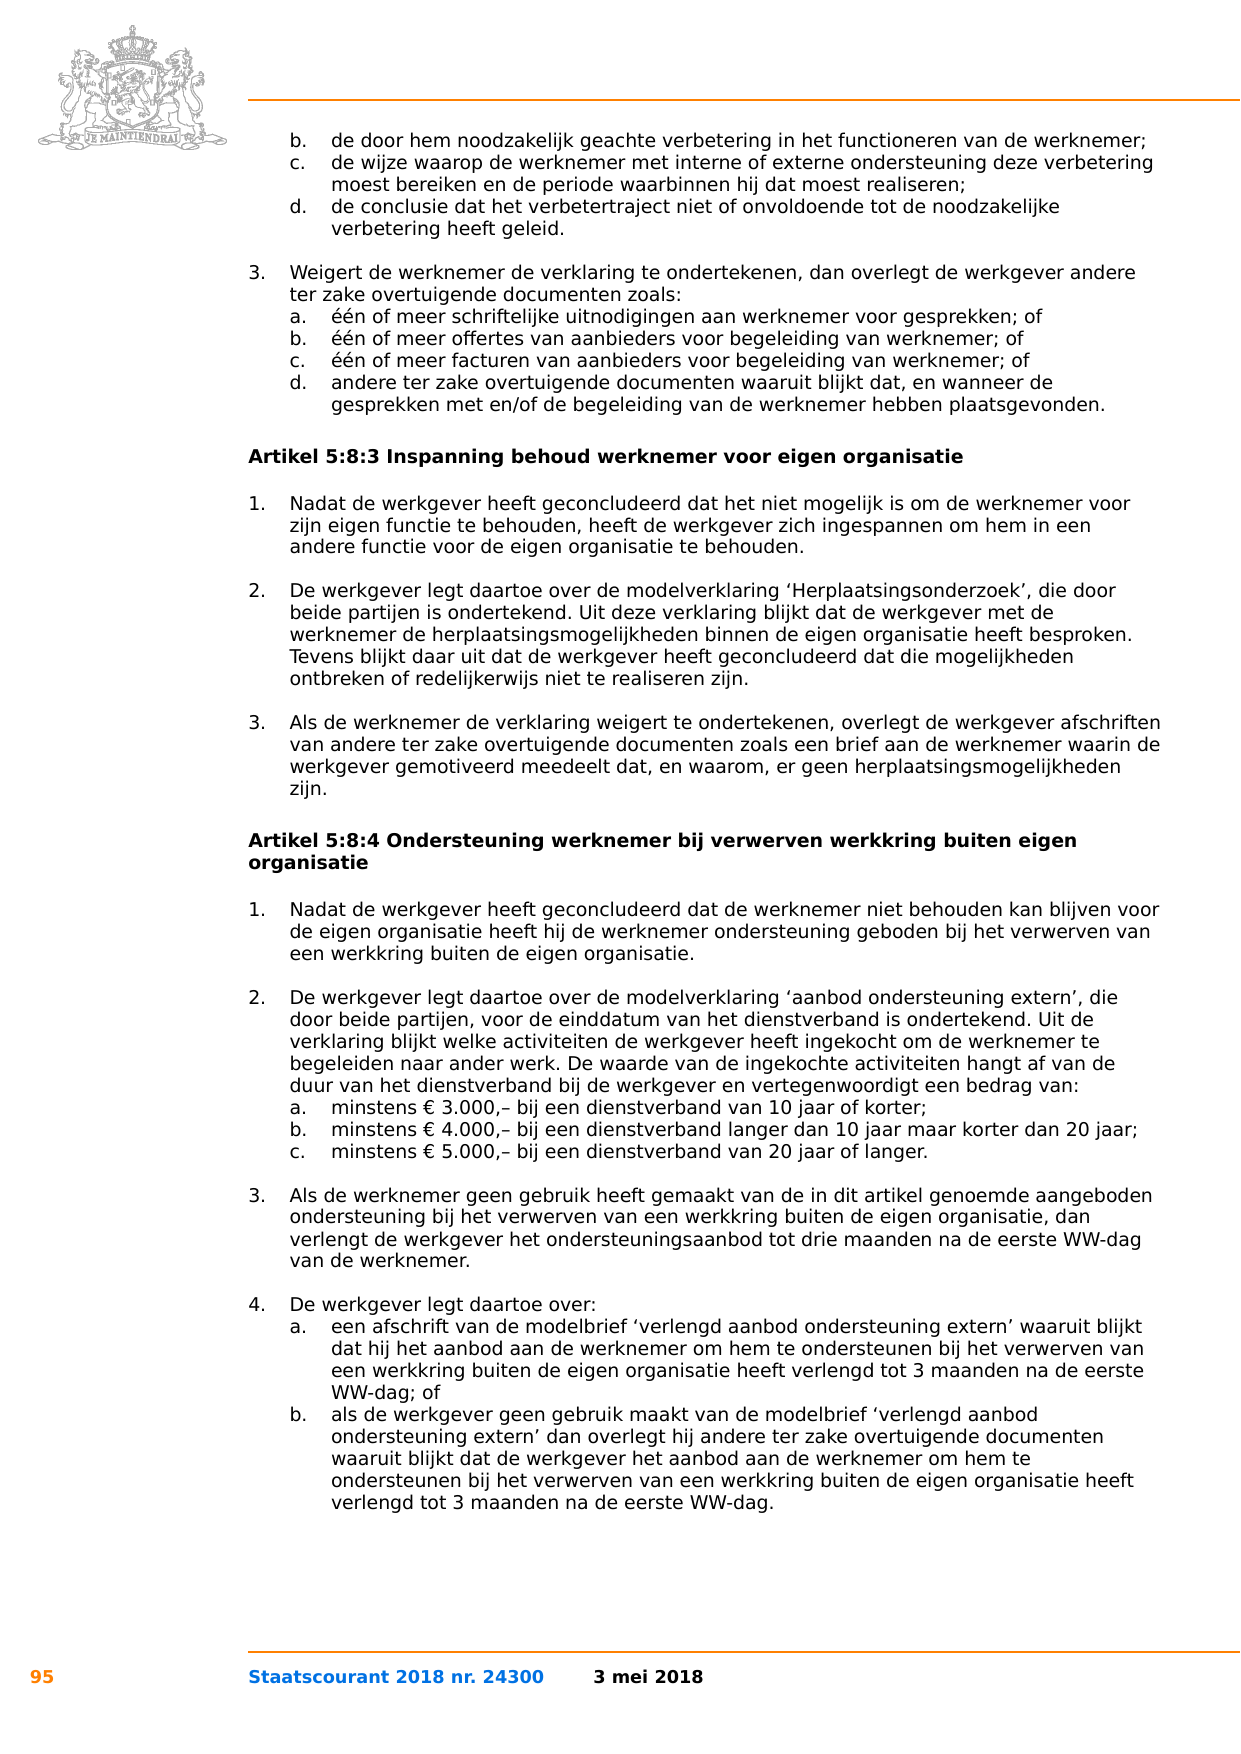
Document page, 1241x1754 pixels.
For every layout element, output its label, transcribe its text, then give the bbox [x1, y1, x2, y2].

text b. de door hem noodzakelijk geachte verbetering in het functioneren van de werknemer; [289, 130, 1163, 152]
text 4. De werkgever legt daartoe over: [248, 1294, 1163, 1316]
text 2. De werkgever legt daartoe over de modelverklaring ‘Herplaatsingsonderzoek’, die door beide partijen is ondertekend. Uit deze verklaring blijkt dat de werkgever met de werknemer de herplaatsingsmogelijkheden binnen de eigen organisatie heeft besproken. Tevens blijkt daar uit dat de werkgever heeft geconcludeerd dat die mogelijkheden ontbreken of redelijkerwijs niet te realiseren zijn. [248, 580, 1163, 690]
text 2. De werkgever legt daartoe over de modelverklaring ‘aanbod ondersteuning extern’, die door beide partijen, voor de einddatum van het dienstverband is ondertekend. Uit de verklaring blijkt welke activiteiten de werkgever heeft ingekocht om de werknemer te begeleiden naar ander werk. De waarde van de ingekochte activiteiten hangt af van de duur van het dienstverband bij de werkgever en vertegenwoordigt een bedrag van: [248, 987, 1163, 1097]
text c. minstens € 5.000,– bij een dienstverband van 20 jaar of langer. [289, 1141, 1163, 1163]
subtitle Artikel 5:8:4 Ondersteuning werknemer bij verwerven werkkring buiten eigen organisatie [248, 830, 1163, 874]
text d. andere ter zake overtuigende documenten waaruit blijkt dat, en wanneer de gesprekken met en/of de begeleiding van de werknemer hebben plaatsgevonden. [289, 372, 1163, 416]
text d. de conclusie dat het verbetertraject niet of onvoldoende tot de noodzakelijke verbetering heeft geleid. [289, 196, 1163, 240]
text 1. Nadat de werkgever heeft geconcludeerd dat de werknemer niet behouden kan blijven voor de eigen organisatie heeft hij de werknemer ondersteuning geboden bij het verwerven van een werkkring buiten de eigen organisatie. [248, 899, 1163, 965]
picture [38, 25, 227, 150]
text 1. Nadat de werkgever heeft geconcludeerd dat het niet mogelijk is om de werknemer voor zijn eigen functie te behouden, heeft de werkgever zich ingespannen om hem in een andere functie voor de eigen organisatie te behouden. [248, 492, 1163, 558]
text c. één of meer facturen van aanbieders voor begeleiding van werknemer; of [289, 349, 1163, 372]
text 3. Als de werknemer geen gebruik heeft gemaakt van de in dit artikel genoemde aangeboden ondersteuning bij het verwerven van een werkkring buiten de eigen organisatie, dan verlengt de werkgever het ondersteuningsaanbod tot drie maanden na de eerste WW-dag van de werknemer. [248, 1184, 1163, 1272]
text b. één of meer offertes van aanbieders voor begeleiding van werknemer; of [289, 328, 1163, 349]
subtitle Artikel 5:8:3 Inspanning behoud werknemer voor eigen organisatie [248, 446, 1163, 467]
text a. minstens € 3.000,– bij een dienstverband van 10 jaar of korter; [289, 1097, 1163, 1119]
text c. de wijze waarop de werknemer met interne of externe ondersteuning deze verbetering moest bereiken en de periode waarbinnen hij dat moest realiseren; [289, 152, 1163, 196]
text b. minstens € 4.000,– bij een dienstverband langer dan 10 jaar maar korter dan 20 jaar; [289, 1119, 1163, 1141]
text a. één of meer schriftelijke uitnodigingen aan werknemer voor gesprekken; of [289, 306, 1163, 328]
text b. als de werkgever geen gebruik maakt van de modelbrief ‘verlengd aanbod ondersteuning extern’ dan overlegt hij andere ter zake overtuigende documenten waaruit blijkt dat de werkgever het aanbod aan de werknemer om hem te ondersteunen bij het verwerven van een werkkring buiten de eigen organisatie heeft verlengd tot 3 maanden na de eerste WW-dag. [289, 1404, 1163, 1514]
text 3. Weigert de werknemer de verklaring te ondertekenen, dan overlegt de werkgever andere ter zake overtuigende documenten zoals: [248, 262, 1163, 306]
text a. een afschrift van de modelbrief ‘verlengd aanbod ondersteuning extern’ waaruit blijkt dat hij het aanbod aan de werknemer om hem te ondersteunen bij het verwerven van een werkkring buiten de eigen organisatie heeft verlengd tot 3 maanden na de eerste WW-dag; of [289, 1316, 1163, 1404]
text 3. Als de werknemer de verklaring weigert te ondertekenen, overlegt de werkgever afschriften van andere ter zake overtuigende documenten zoals een brief aan de werknemer waarin de werkgever gemotiveerd meedeelt dat, en waarom, er geen herplaatsingsmogelijkheden zijn. [248, 712, 1163, 800]
